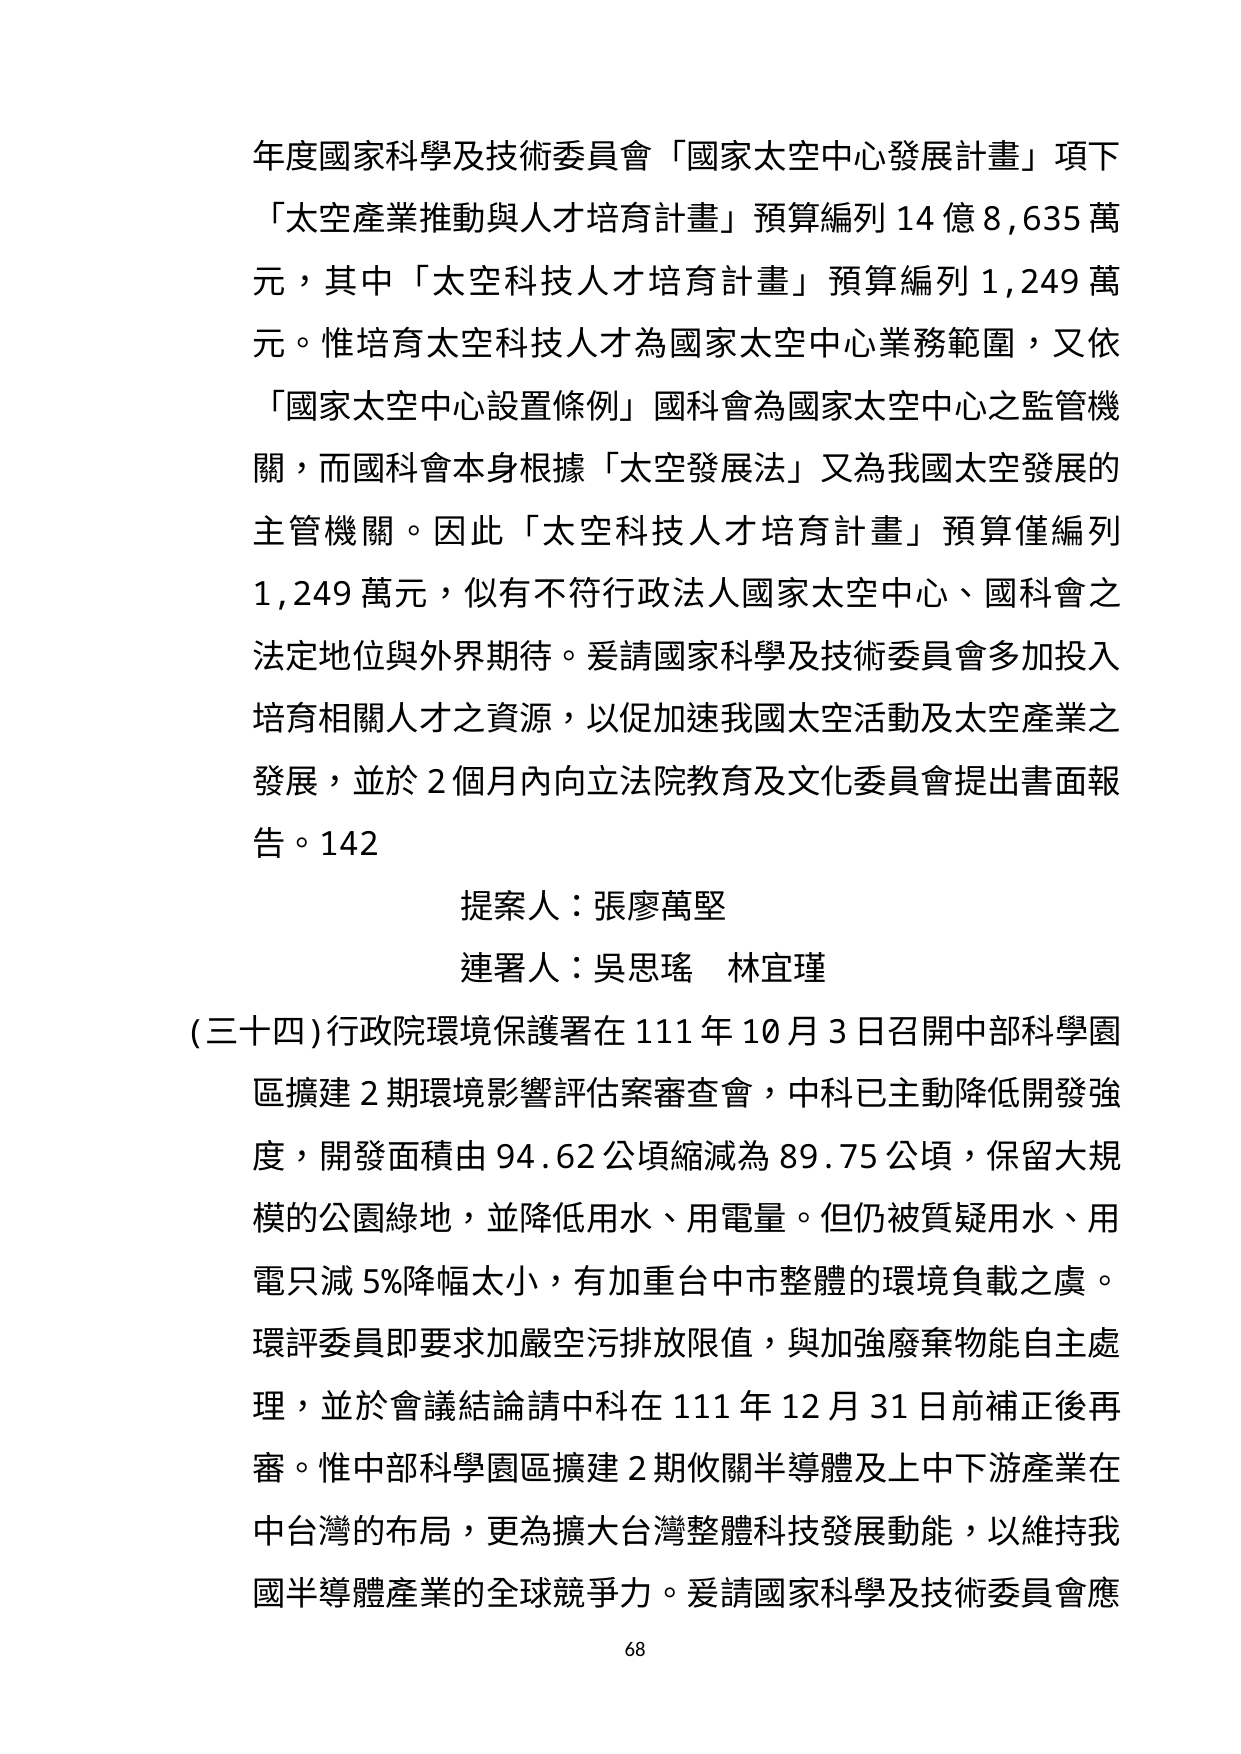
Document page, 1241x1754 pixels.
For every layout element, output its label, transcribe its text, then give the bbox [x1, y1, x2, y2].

text (三十四)行政院環境保護署在111年10月3日召開中部科學園區擴建2期環境影響評估案審查會，中科已主動降低開發強度，開發面積由94.62公頃縮減為89.75公頃，保留大規模的公園綠地，並降低用水、用電量。但仍被質疑用水、用電只減5%降幅太小，有加重台中市整體的環境負載之虞。環評委員即要求加嚴空污排放限值，與加強廢棄物能自主處理，並於會議結論請中科在111年12月31日前補正後再審。惟中部科學園區擴建2期攸關半導體及上中下游產業在中台灣的布局，更為擴大台灣整體科技發展動能，以維持我國半導體產業的全球競爭力。爰請國家科學及技術委員會應 [185, 987, 1122, 1612]
text 連署人：吳思瑤 林宜瑾 [460, 925, 1122, 987]
text 年度國家科學及技術委員會「國家太空中心發展計畫」項下「太空產業推動與人才培育計畫」預算編列14億8,635萬元，其中「太空科技人才培育計畫」預算編列1,249萬元。惟培育太空科技人才為國家太空中心業務範圍，又依「國家太空中心設置條例」國科會為國家太空中心之監管機關，而國科會本身根據「太空發展法」又為我國太空發展的主管機關。因此「太空科技人才培育計畫」預算僅編列1,249萬元，似有不符行政法人國家太空中心、國科會之法定地位與外界期待。爰請國家科學及技術委員會多加投入培育相關人才之資源，以促加速我國太空活動及太空產業之發展，並於2個月內向立法院教育及文化委員會提出書面報告。142 [185, 112, 1122, 862]
text 提案人：張廖萬堅 [460, 862, 1122, 925]
